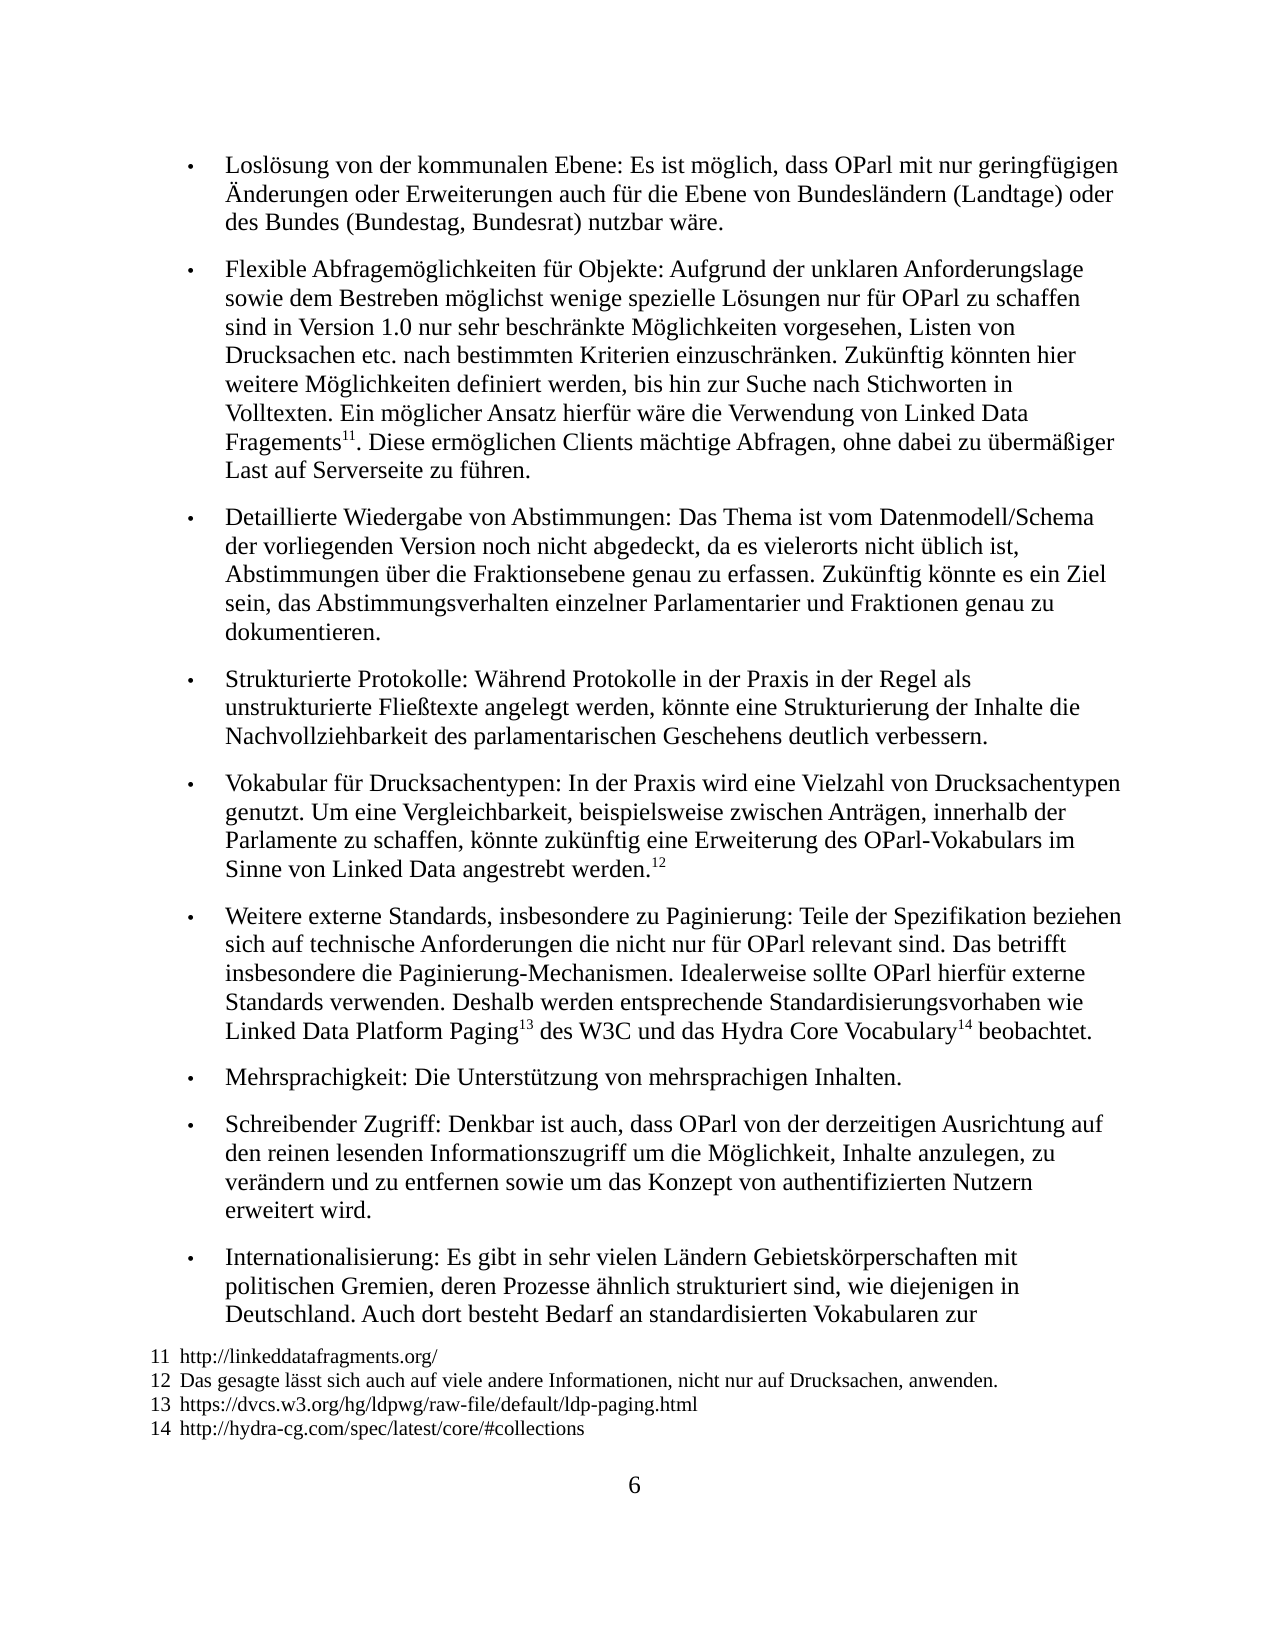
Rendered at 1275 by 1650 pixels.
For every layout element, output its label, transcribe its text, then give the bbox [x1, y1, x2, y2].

list Flexible Abfragemöglichkeiten für Objekte: Aufgrund der unklaren Anforderungslage sowie dem Bestreben möglichst wenige spezielle Lösungen nur für OParl zu schaffen sind in Version 1.0 nur sehr beschränkte Möglichkeiten vorgesehen, Listen von Drucksachen etc. nach bestimmten Kriterien einzuschränken. Zukünftig könnten hier weitere Möglichkeiten definiert werden, bis hin zur Suche nach Stichworten in Volltexten. Ein möglicher Ansatz hierfür wäre die Verwendung von Linked Data Fragements. Diese ermöglichen Clients mächtige Abfragen, ohne dabei zu übermäßiger Last auf Serverseite zu führen. [187, 254, 1125, 484]
list Mehrsprachigkeit: Die Unterstützung von mehrsprachigen Inhalten. [187, 1062, 1125, 1091]
list Detaillierte Wiedergabe von Abstimmungen: Das Thema ist vom Datenmodell/Schema der vorliegenden Version noch nicht abgedeckt, da es vielerorts nicht üblich ist, Abstimmungen über die Fraktionsebene genau zu erfassen. Zukünftig könnte es ein Ziel sein, das Abstimmungsverhalten einzelner Parlamentarier und Fraktionen genau zu dokumentieren. [187, 502, 1125, 646]
list Schreibender Zugriff: Denkbar ist auch, dass OParl von der derzeitigen Ausrichtung auf den reinen lesenden Informationszugriff um die Möglichkeit, Inhalte anzulegen, zu verändern und zu entfernen sowie um das Konzept von authentifizierten Nutzern erweitert wird. [187, 1109, 1125, 1224]
list Weitere externe Standards, insbesondere zu Paginierung: Teile der Spezifikation beziehen sich auf technische Anforderungen die nicht nur für OParl relevant sind. Das betrifft insbesondere die Paginierung-Mechanismen. Idealerweise sollte OParl hierfür externe Standards verwenden. Deshalb werden entsprechende Standardisierungsvorhaben wie Linked Data Platform Paging des W3C und das Hydra Core Vocabulary beobachtet. [187, 901, 1125, 1044]
list http://hydra-cg.com/spec/latest/core/#collections [150, 1416, 1125, 1440]
list Das gesagte lässt sich auch auf viele andere Informationen, nicht nur auf Drucksachen, anwenden. [150, 1368, 1125, 1392]
list Internationalisierung: Es gibt in sehr vielen Ländern Gebietskörperschaften mit politischen Gremien, deren Prozesse ähnlich strukturiert sind, wie diejenigen in Deutschland. Auch dort besteht Bedarf an standardisierten Vokabularen zur [187, 1242, 1125, 1328]
list Vokabular für Drucksachentypen: In der Praxis wird eine Vielzahl von Drucksachentypen genutzt. Um eine Vergleichbarkeit, beispielsweise zwischen Anträgen, innerhalb der Parlamente zu schaffen, könnte zukünftig eine Erweiterung des OParl-Vokabulars im Sinne von Linked Data angestrebt werden. [187, 768, 1125, 883]
list Strukturierte Protokolle: Während Protokolle in der Praxis in der Regel als unstrukturierte Fließtexte angelegt werden, könnte eine Strukturierung der Inhalte die Nachvollziehbarkeit des parlamentarischen Geschehens deutlich verbessern. [187, 664, 1125, 750]
list http://linkeddatafragments.org/ [150, 1344, 1125, 1368]
list Loslösung von der kommunalen Ebene: Es ist möglich, dass OParl mit nur geringfügigen Änderungen oder Erweiterungen auch für die Ebene von Bundesländern (Landtage) oder des Bundes (Bundestag, Bundesrat) nutzbar wäre. [187, 150, 1125, 236]
list https://dvcs.w3.org/hg/ldpwg/raw-file/default/ldp-paging.html [150, 1392, 1125, 1416]
